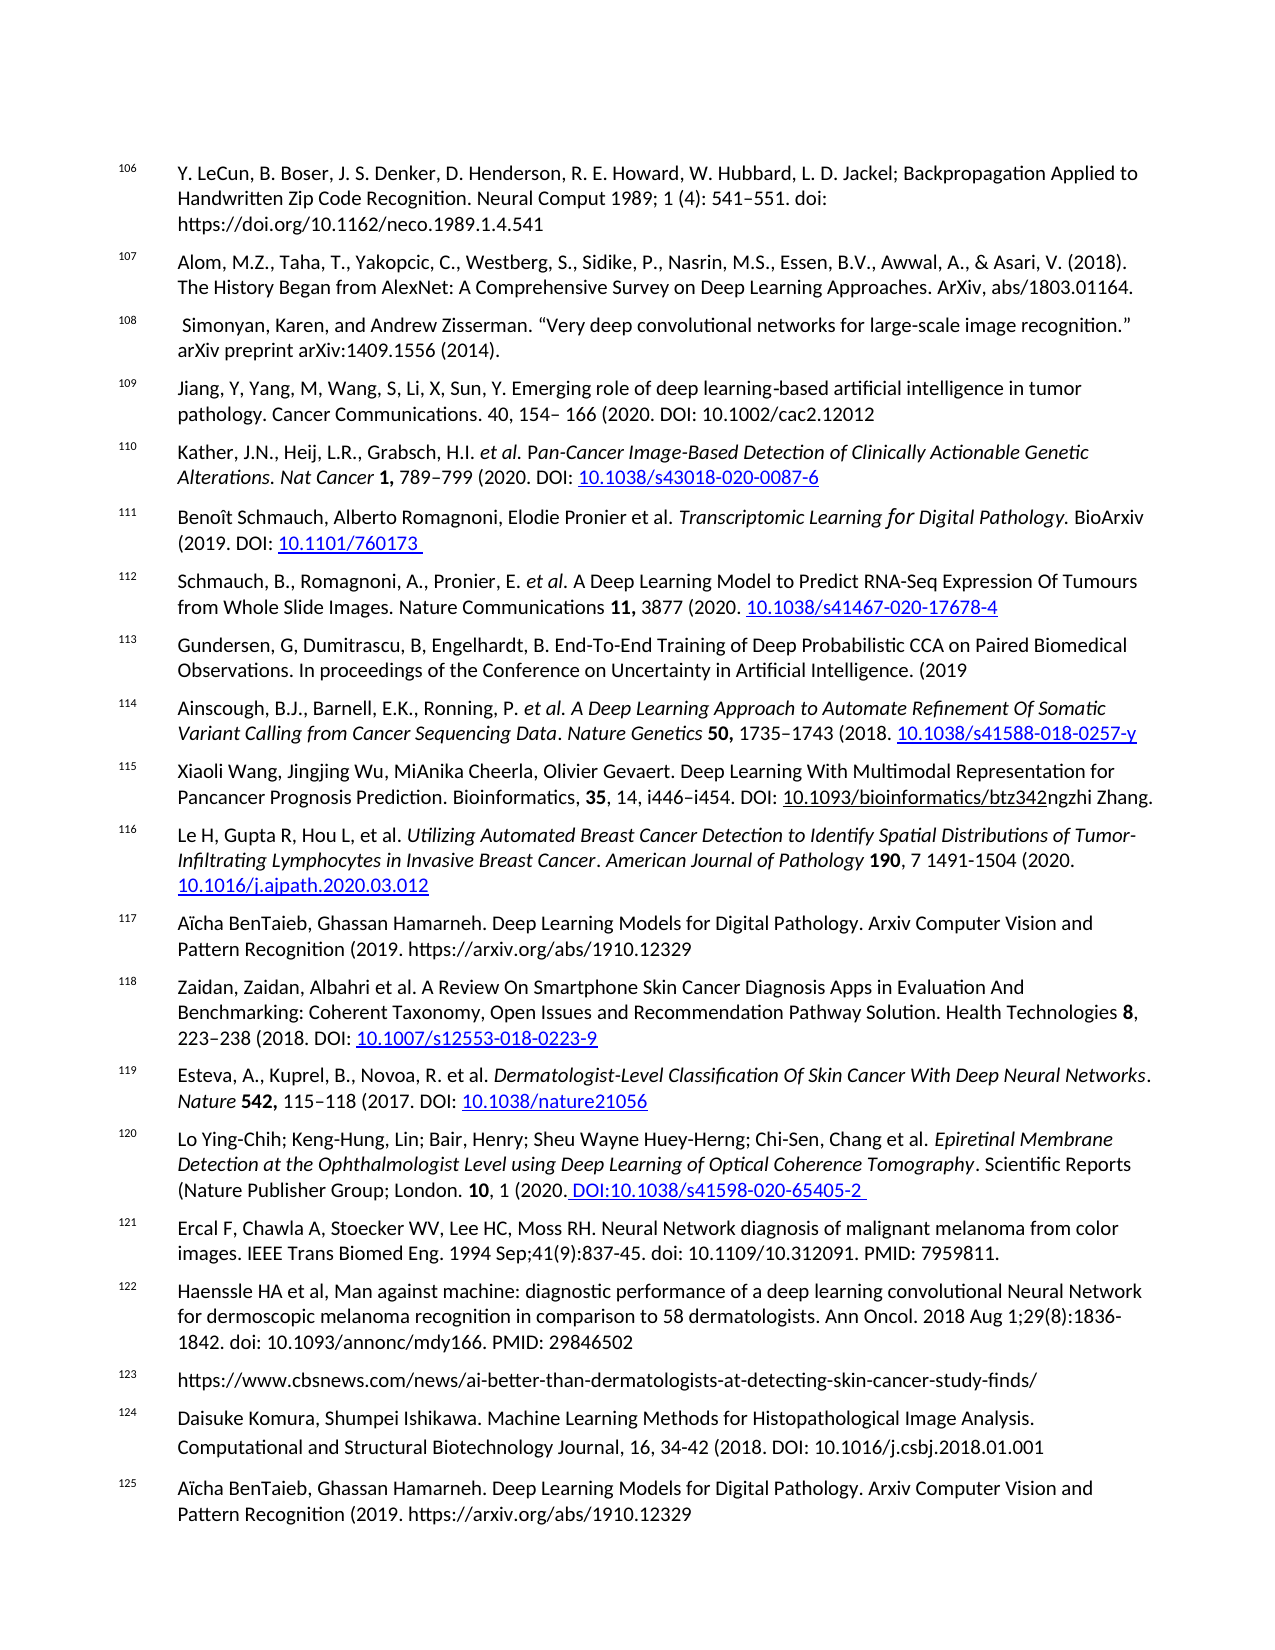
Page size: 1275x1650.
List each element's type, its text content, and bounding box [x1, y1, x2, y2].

text Ainscough, B.J., Barnell, E.K., Ronning, P. et al. A Deep Learning Approach to Automate Refinement Of Somatic Variant Calling from Cancer Sequencing Data. Nature Genetics 50, 1735–1743 (2018. 10.1038/s41588-018-0257-y [118, 695, 1157, 746]
text Aïcha BenTaieb, Ghassan Hamarneh. Deep Learning Models for Digital Pathology. Arxiv Computer Vision and Pattern Recognition (2019. https://arxiv.org/abs/1910.12329 [118, 911, 1157, 961]
text Lo Ying-Chih; Keng-Hung, Lin; Bair, Henry; Sheu Wayne Huey-Herng; Chi-Sen, Chang et al. Epiretinal Membrane Detection at the Ophthalmologist Level using Deep Learning of Optical Coherence Tomography. Scientific Reports (Nature Publisher Group; London. 10, 1 (2020. DOI:10.1038/s41598-020-65405-2 [118, 1126, 1157, 1202]
text Kather, J.N., Heij, L.R., Grabsch, H.I. et al. Pan-Cancer Image-Based Detection of Clinically Actionable Genetic Alterations. Nat Cancer 1, 789–799 (2020. DOI: 10.1038/s43018-020-0087-6 [118, 439, 1157, 490]
text Zaidan, Zaidan, Albahri et al. A Review On Smartphone Skin Cancer Diagnosis Apps in Evaluation And Benchmarking: Coherent Taxonomy, Open Issues and Recommendation Pathway Solution. Health Technologies 8, 223–238 (2018. DOI: 10.1007/s12553-018-0223-9 [118, 974, 1157, 1050]
text Ercal F, Chawla A, Stoecker WV, Lee HC, Moss RH. Neural Network diagnosis of malignant melanoma from color images. IEEE Trans Biomed Eng. 1994 Sep;41(9):837-45. doi: 10.1109/10.312091. PMID: 7959811. [118, 1215, 1157, 1266]
text Jiang, Y, Yang, M, Wang, S, Li, X, Sun, Y. Emerging role of deep learning‐based artificial intelligence in tumor pathology. Cancer Communications. 40, 154– 166 (2020. DOI: 10.1002/cac2.12012 [118, 376, 1157, 426]
text Schmauch, B., Romagnoni, A., Pronier, E. et al. A Deep Learning Model to Predict RNA-Seq Expression Of Tumours from Whole Slide Images. Nature Communications 11, 3877 (2020. 10.1038/s41467-020-17678-4 [118, 568, 1157, 619]
text Aïcha BenTaieb, Ghassan Hamarneh. Deep Learning Models for Digital Pathology. Arxiv Computer Vision and Pattern Recognition (2019. https://arxiv.org/abs/1910.12329 [118, 1476, 1157, 1526]
text Esteva, A., Kuprel, B., Novoa, R. et al. Dermatologist-Level Classification Of Skin Cancer With Deep Neural Networks. Nature 542, 115–118 (2017. DOI: 10.1038/nature21056 [118, 1063, 1157, 1113]
text Xiaoli Wang, Jingjing Wu, MiAnika Cheerla, Olivier Gevaert. Deep Learning With Multimodal Representation for Pancancer Prognosis Prediction. Bioinformatics, 35, 14, i446–i454. DOI: 10.1093/bioinformatics/btz342ngzhi Zhang. [118, 758, 1157, 809]
text Daisuke Komura, Shumpei Ishikawa. Machine Learning Methods for Histopathological Image Analysis. Computational and Structural Biotechnology Journal, 16, 34-42 (2018. DOI: 10.1016/j.csbj.2018.01.001 [118, 1405, 1157, 1459]
text Le H, Gupta R, Hou L, et al. Utilizing Automated Breast Cancer Detection to Identify Spatial Distributions of Tumor-Infiltrating Lymphocytes in Invasive Breast Cancer. American Journal of Pathology 190, 7 1491-1504 (2020. 10.1016/j.ajpath.2020.03.012 [118, 822, 1157, 898]
text Y. LeCun, B. Boser, J. S. Denker, D. Henderson, R. E. Howard, W. Hubbard, L. D. Jackel; Backpropagation Applied to Handwritten Zip Code Recognition. Neural Comput 1989; 1 (4): 541–551. doi: https://doi.org/10.1162/neco.1989.1.4.541 [118, 160, 1157, 236]
text Alom, M.Z., Taha, T., Yakopcic, C., Westberg, S., Sidike, P., Nasrin, M.S., Essen, B.V., Awwal, A., & Asari, V. (2018). The History Began from AlexNet: A Comprehensive Survey on Deep Learning Approaches. ArXiv, abs/1803.01164. [118, 249, 1157, 300]
text Haenssle HA et al, Man against machine: diagnostic performance of a deep learning convolutional Neural Network for dermoscopic melanoma recognition in comparison to 58 dermatologists. Ann Oncol. 2018 Aug 1;29(8):1836-1842. doi: 10.1093/annonc/mdy166. PMID: 29846502 [118, 1278, 1157, 1354]
text Gundersen, G, Dumitrascu, B, Engelhardt, B. End-To-End Training of Deep Probabilistic CCA on Paired Biomedical Observations. In proceedings of the Conference on Uncertainty in Artificial Intelligence. (2019 [118, 632, 1157, 683]
text Simonyan, Karen, and Andrew Zisserman. “Very deep convolutional networks for large-scale image recognition.” arXiv preprint arXiv:1409.1556 (2014). [118, 312, 1157, 363]
text https://www.cbsnews.com/news/ai-better-than-dermatologists-at-detecting-skin-cancer-study-finds/ [118, 1367, 1157, 1392]
text Benoît Schmauch, Alberto Romagnoni, Elodie Pronier et al. Transcriptomic Learning for Digital Pathology. BioArxiv (2019. DOI: 10.1101/760173 [118, 502, 1157, 556]
